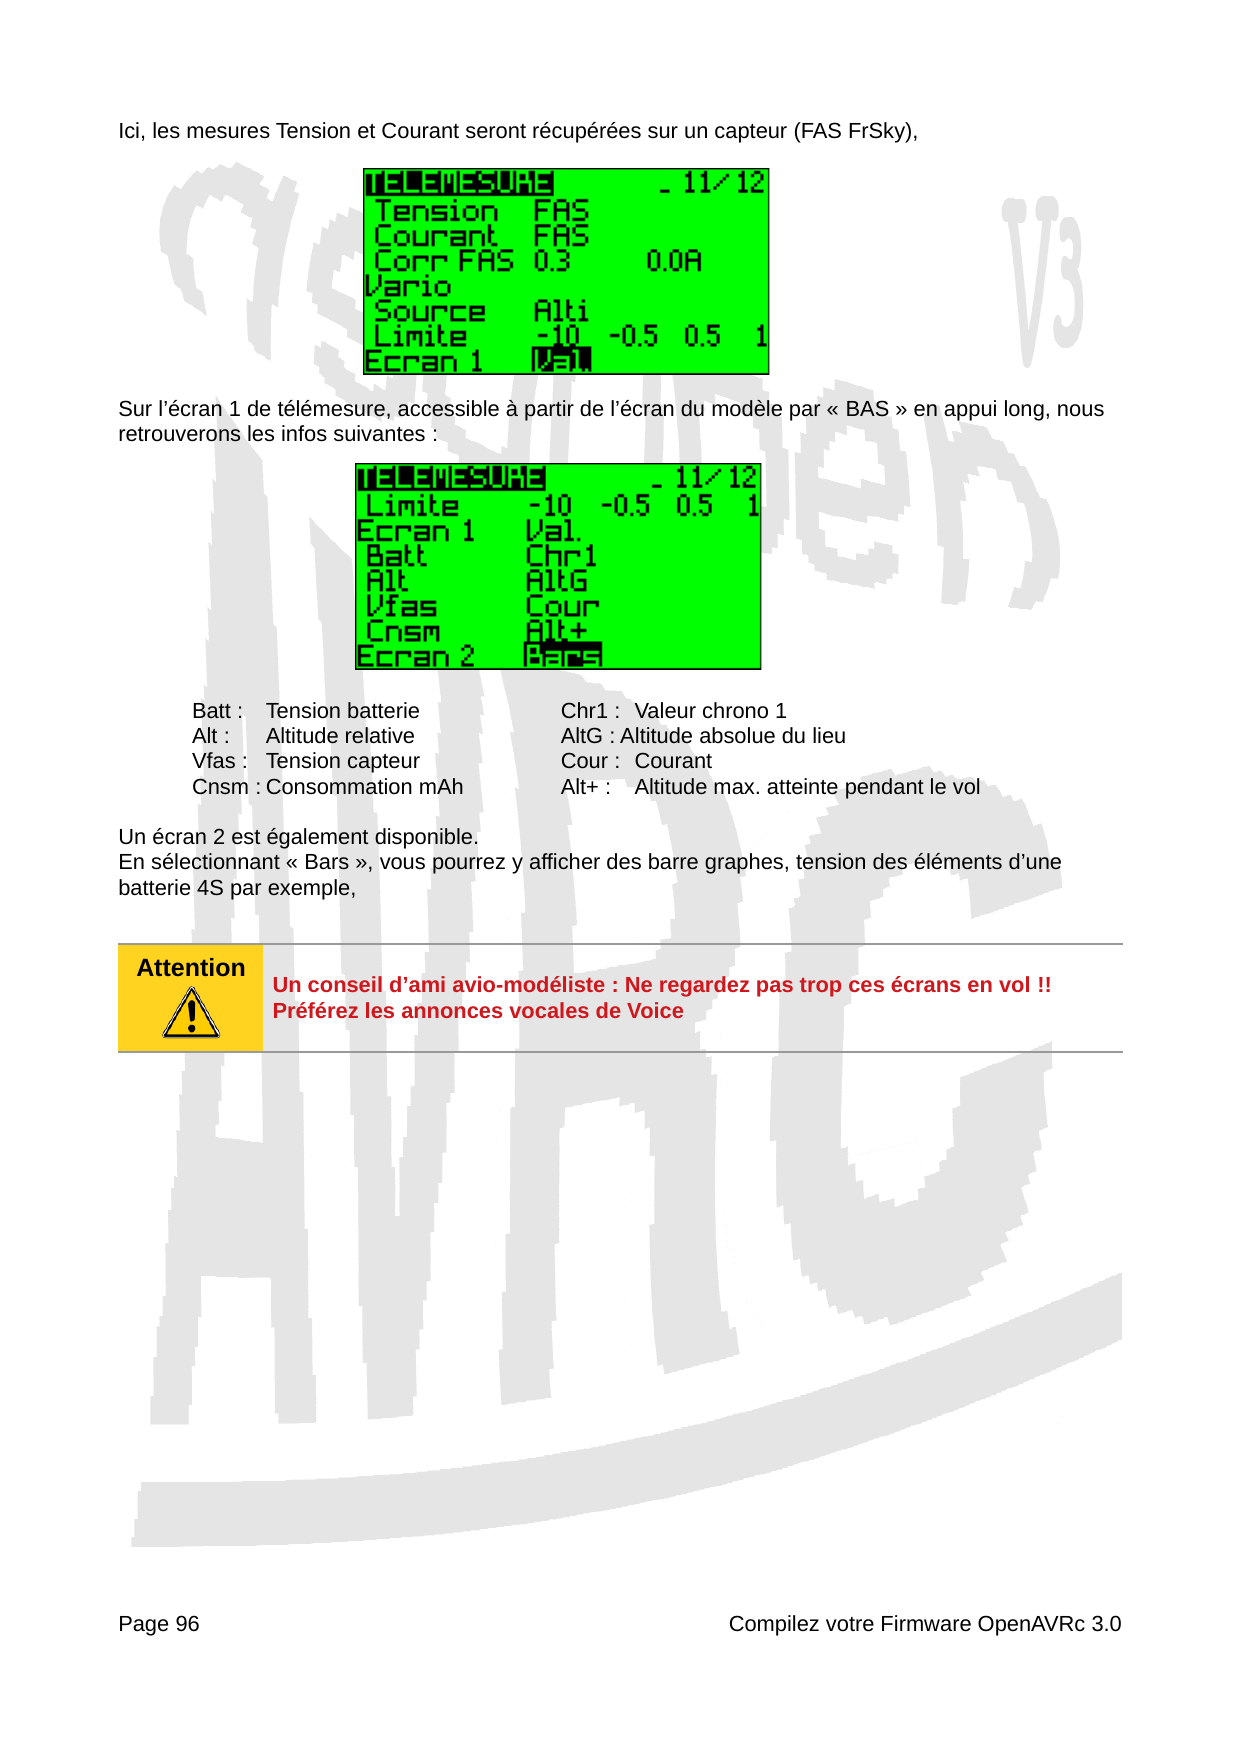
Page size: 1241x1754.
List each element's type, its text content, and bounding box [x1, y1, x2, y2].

picture [158, 982, 224, 1042]
table_header Un conseil d’ami avio-modéliste : Ne regardez pas trop ces écrans en vol !! Préférez les annonces vocales de Voice [264, 945, 1122, 1051]
picture [355, 463, 762, 670]
text Cnsm : Consommation mAh Alt+ : Altitude max. atteinte pendant le vol [118, 773, 1122, 799]
text Ici, les mesures Tension et Courant seront récupérées sur un capteur (FAS FrSky), [118, 118, 1122, 143]
text Vfas : Tension capteur Cour : Courant [118, 748, 1122, 773]
table_header Attention [118, 945, 263, 1051]
text Un écran 2 est également disponible. [118, 824, 1122, 849]
text Batt : Tension batterie Chr1 : Valeur chrono 1 [118, 698, 1122, 723]
text En sélectionnant « Bars », vous pourrez y afficher des barre graphes, tension des éléments d’une batterie 4S par exemple, [118, 849, 1122, 899]
text Alt : Altitude relative AltG : Altitude absolue du lieu [118, 723, 1122, 748]
text Sur l’écran 1 de télémesure, accessible à partir de l’écran du modèle par « BAS » en appui long, nous retrouverons les infos suivantes : [118, 395, 1122, 446]
picture [363, 168, 770, 375]
